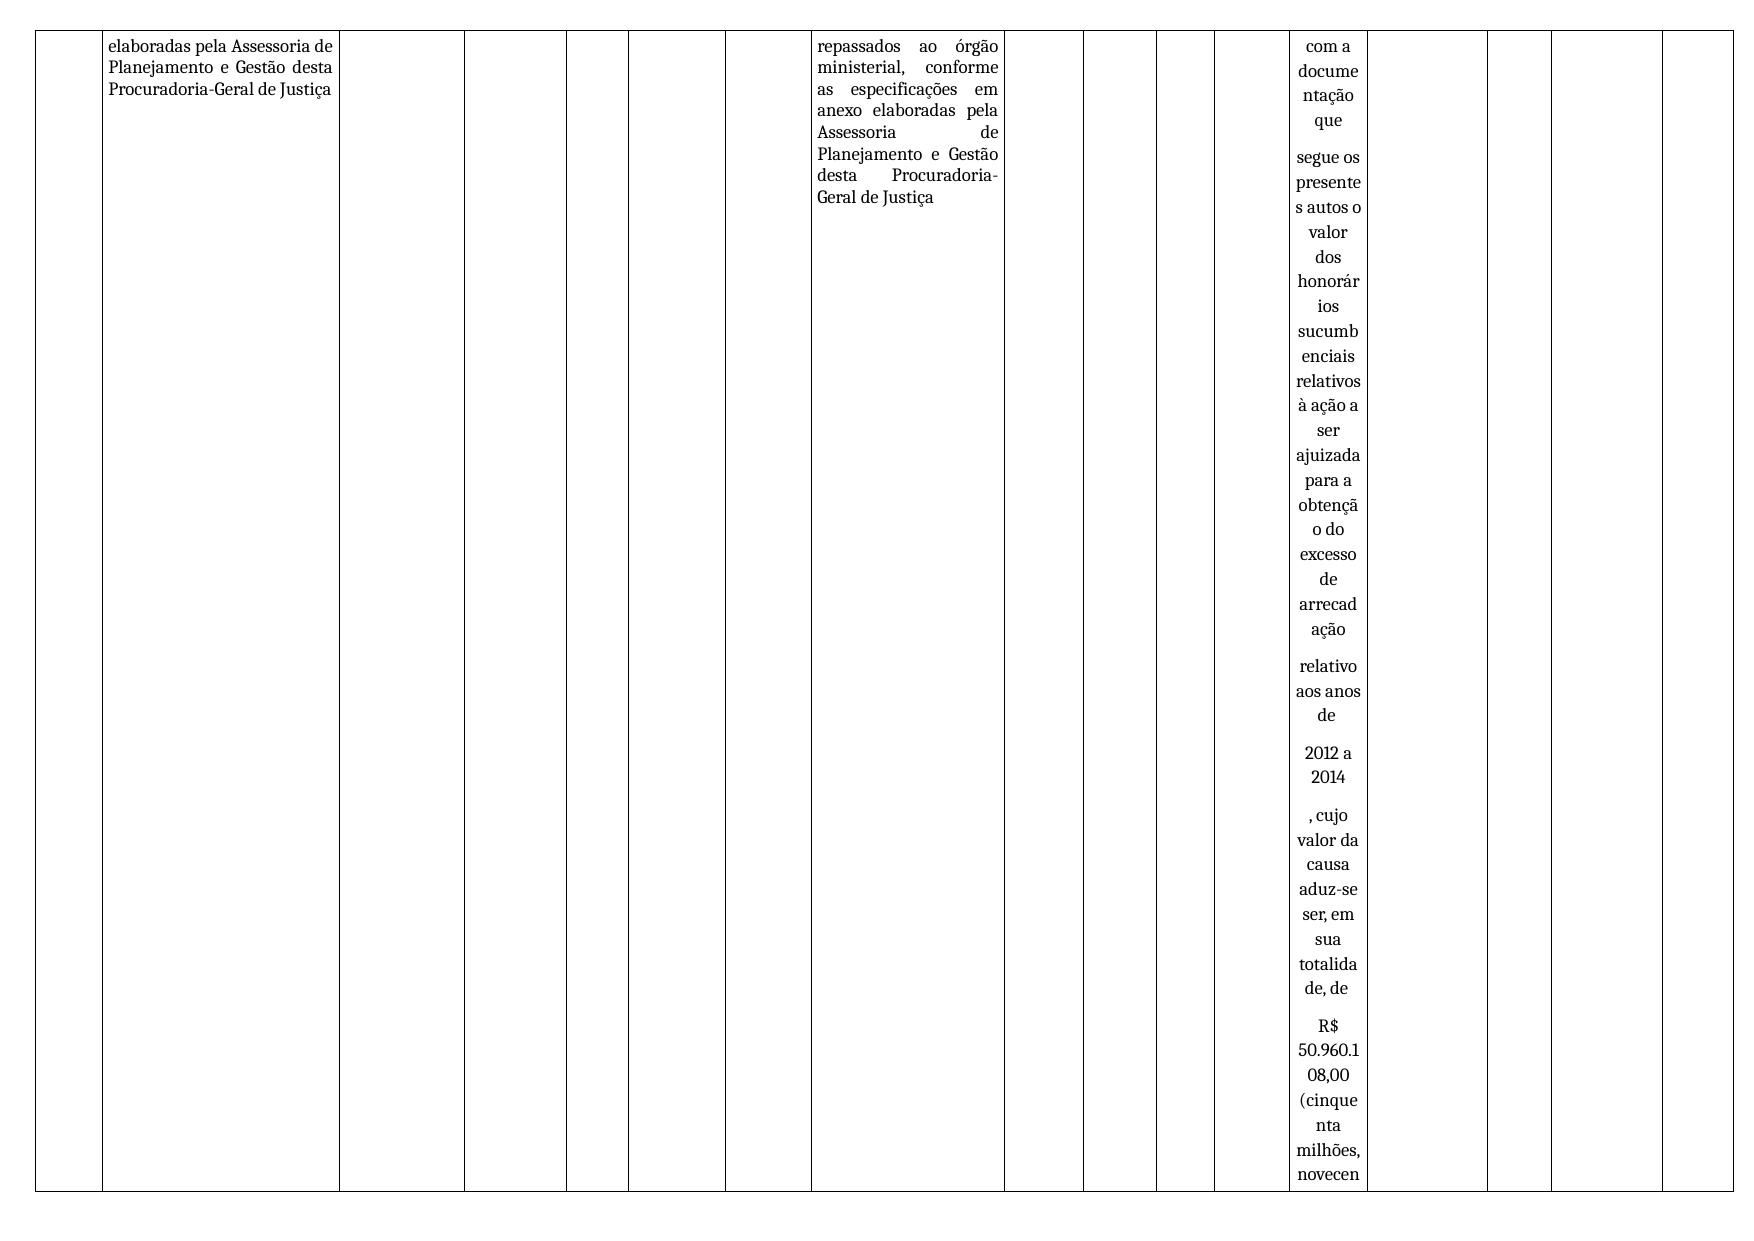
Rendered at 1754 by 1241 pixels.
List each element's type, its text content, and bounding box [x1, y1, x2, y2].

table_cell [465, 31, 566, 1191]
table_cell [726, 31, 811, 1191]
table_cell com a documentação que segue os presentes autos o valor dos honorários sucumbenciais relativos à ação a ser ajuizada para a obtenção do excesso de arrecadação relativo aos anos de 2012 a 2014 , cujo valor da causa aduz-se ser, em sua totalidade, de R$ 50.960.108,00 (cinquenta milhões, novecen [1290, 31, 1367, 1191]
table_cell [1488, 31, 1551, 1191]
table_cell - [1084, 31, 1156, 1191]
table_cell [340, 31, 464, 1191]
table_cell elaboradas pela Assessoria de Planejamento e Gestão desta Procuradoria-Geral de Justiça [103, 31, 339, 1191]
table_cell - [1215, 31, 1289, 1191]
table_cell [1552, 31, 1662, 1191]
table_cell [1368, 31, 1487, 1191]
table_cell [629, 31, 725, 1191]
table_cell - [1005, 31, 1083, 1191]
table_cell - [1157, 31, 1214, 1191]
table_cell repassados ao órgão ministerial, conforme as especificações em anexo elaboradas pela Assessoria de Planejamento e Gestão desta Procuradoria-Geral de Justiça [812, 31, 1004, 1191]
table_cell [36, 31, 102, 1191]
table_cell [1663, 31, 1733, 1191]
table_cell [567, 31, 628, 1191]
